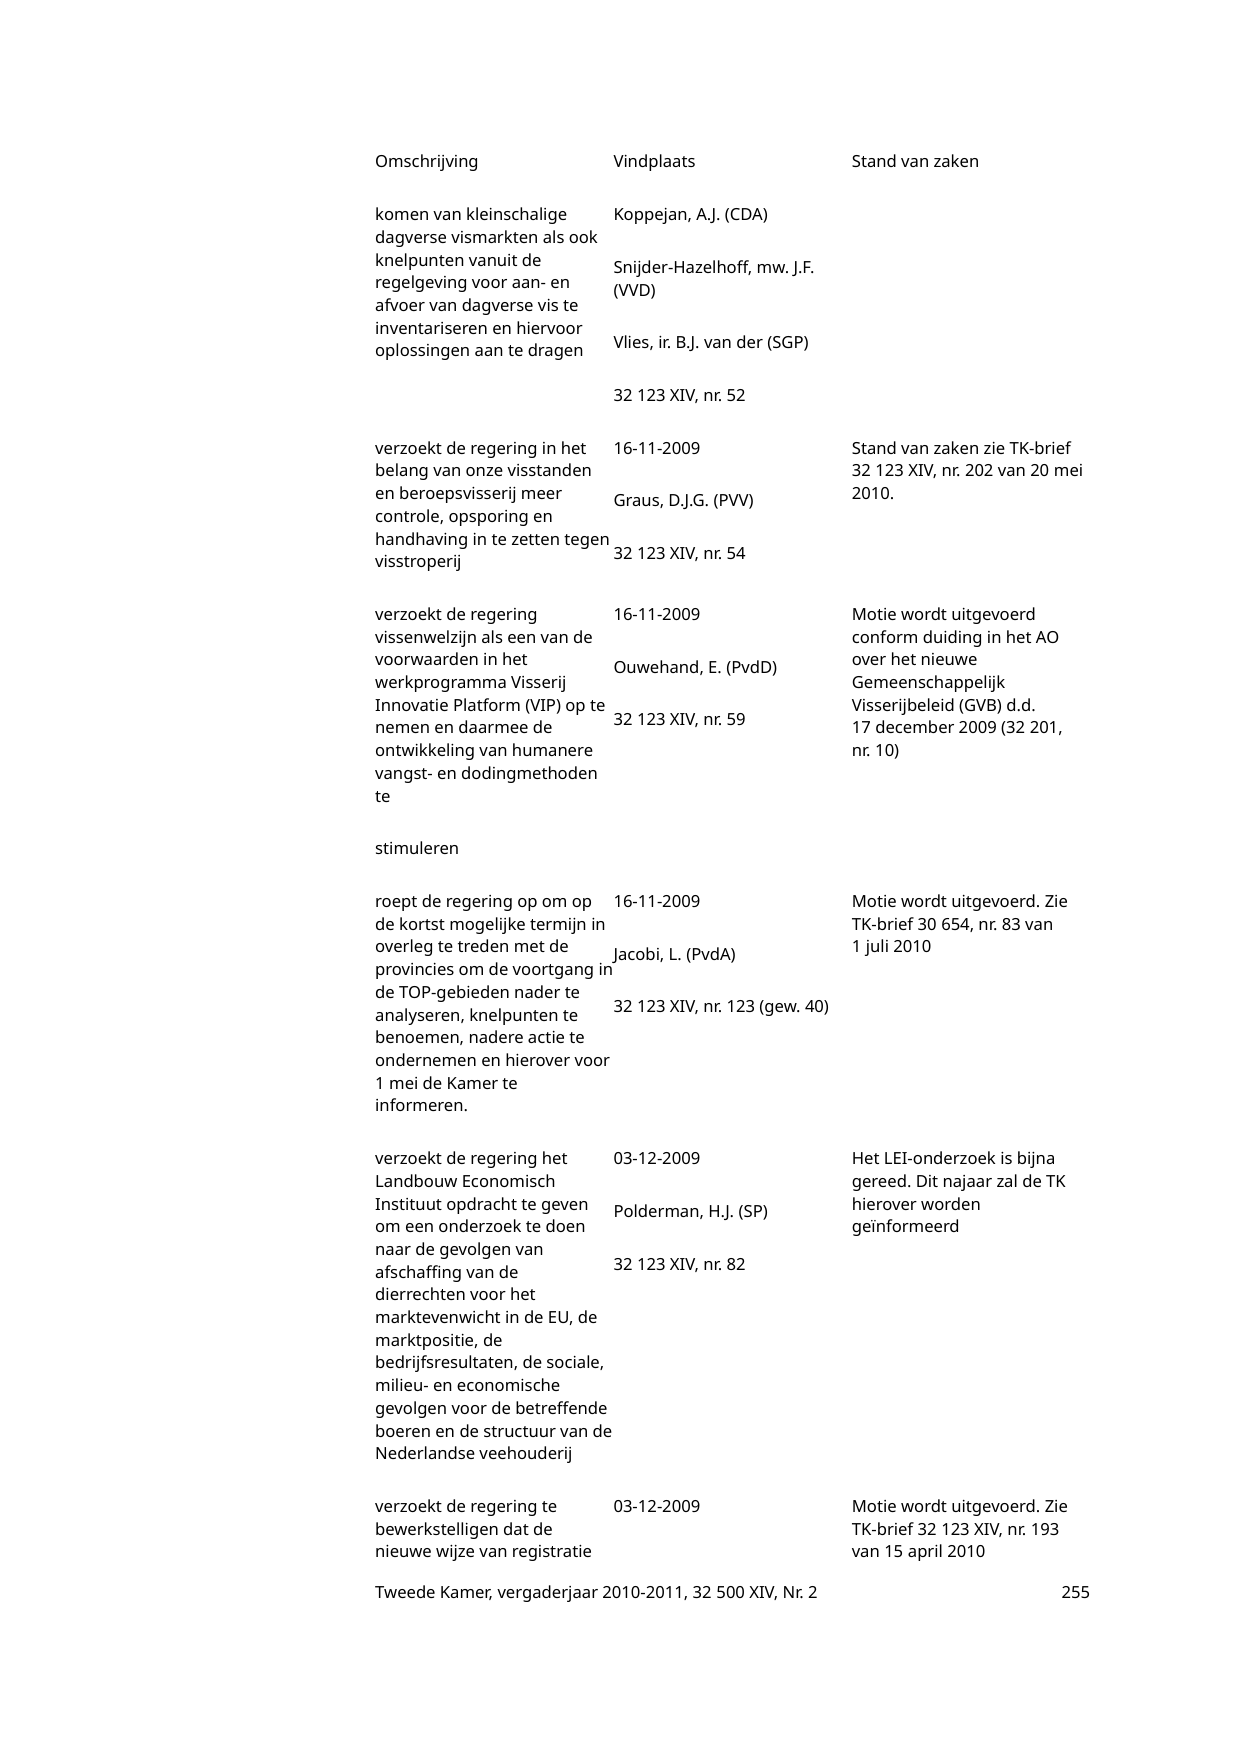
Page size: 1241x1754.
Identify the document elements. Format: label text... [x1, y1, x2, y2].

table_cell 16-11-2009 Ouwehand, E. (PvdD) 32 123 XIV, nr. 59 [613, 603, 852, 889]
table_cell 16-11-2009 Jacobi, L. (PvdA) 32 123 XIV, nr. 123 (gew. 40) [613, 890, 852, 1147]
table_cell Motie wordt uitgevoerd conform duiding in het AO over het nieuwe Gemeenschappelijk Visserijbeleid (GVB) d.d. 17 december 2009 (32 201, nr. 10) [852, 603, 1090, 889]
table_cell komen van kleinschalige dagverse vismarkten als ook knelpunten vanuit de regelgeving voor aan- en afvoer van dagverse vis te inventariseren en hiervoor oplossingen aan te dragen [375, 203, 613, 436]
table_cell Motie wordt uitgevoerd. Zie TK-brief 32 123 XIV, nr. 193 van 15 april 2010 [852, 1495, 1090, 1563]
table_cell 16-11-2009 Graus, D.J.G. (PVV) 32 123 XIV, nr. 54 [613, 436, 852, 602]
table_header Omschrijving [375, 150, 613, 203]
table_cell verzoekt de regering het Landbouw Economisch Instituut opdracht te geven om een onderzoek te doen naar de gevolgen van afschaffing van de dierrechten voor het marktevenwicht in de EU, de marktpositie, de bedrijfsresultaten, de sociale, milieu- en economische gevolgen voor de betreffende boeren en de structuur van de Nederlandse veehouderij [375, 1147, 613, 1494]
table_cell [852, 203, 1090, 436]
table_cell Motie wordt uitgevoerd. Zie TK-brief 30 654, nr. 83 van 1 juli 2010 [852, 890, 1090, 1147]
table_header Stand van zaken [852, 150, 1090, 203]
table_cell verzoekt de regering in het belang van onze visstanden en beroepsvisserij meer controle, opsporing en handhaving in te zetten tegen visstroperij [375, 436, 613, 602]
table_cell Koppejan, A.J. (CDA) Snijder-Hazelhoff, mw. J.F. (VVD) Vlies, ir. B.J. van der (SGP) 32 123 XIV, nr. 52 [613, 203, 852, 436]
table_header Vindplaats [613, 150, 852, 203]
table_cell roept de regering op om op de kortst mogelijke termijn in overleg te treden met de provincies om de voortgang in de TOP-gebieden nader te analyseren, knelpunten te benoemen, nadere actie te ondernemen en hierover voor 1 mei de Kamer te informeren. [375, 890, 613, 1147]
table_cell verzoekt de regering vissenwelzijn als een van de voorwaarden in het werkprogramma Visserij Innovatie Platform (VIP) op te nemen en daarmee de ontwikkeling van humanere vangst- en dodingmethoden te stimuleren [375, 603, 613, 889]
table_cell Stand van zaken zie TK-brief 32 123 XIV, nr. 202 van 20 mei 2010. [852, 436, 1090, 602]
table_cell 03-12-2009 [613, 1495, 852, 1563]
table_cell Het LEI-onderzoek is bijna gereed. Dit najaar zal de TK hierover worden geïnformeerd [852, 1147, 1090, 1494]
table_cell verzoekt de regering te bewerkstelligen dat de nieuwe wijze van registratie [375, 1495, 613, 1563]
table_cell 03-12-2009 Polderman, H.J. (SP) 32 123 XIV, nr. 82 [613, 1147, 852, 1494]
